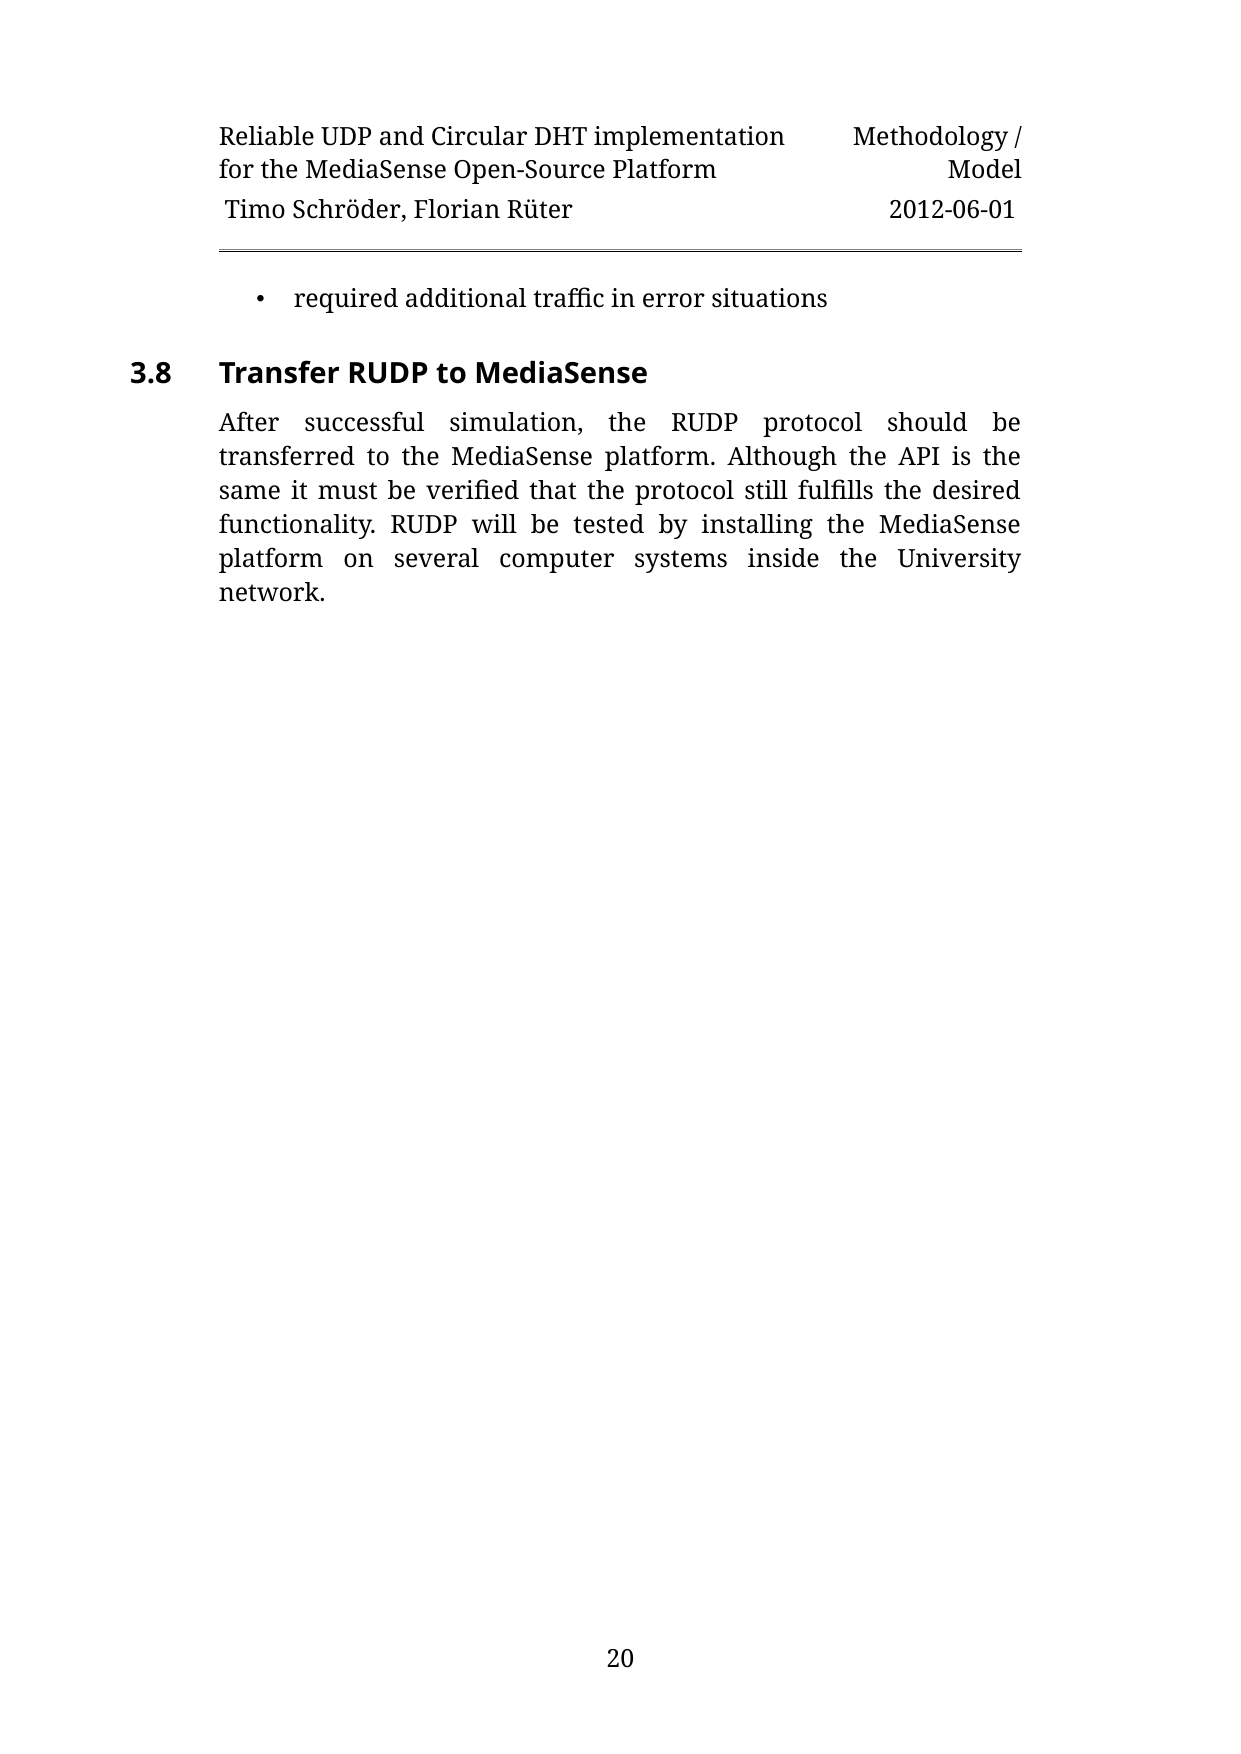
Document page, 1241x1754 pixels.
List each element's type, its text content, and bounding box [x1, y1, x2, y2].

list required additional traffic in error situations [256, 281, 1022, 315]
subtitle Transfer RUDP to MediaSense [130, 352, 1022, 392]
text After successful simulation, the RUDP protocol should be transferred to the MediaSense platform. Although the API is the same it must be verified that the protocol still fulfills the desired functionality. RUDP will be tested by installing the MediaSense platform on several computer systems inside the University network. [218, 405, 1022, 609]
